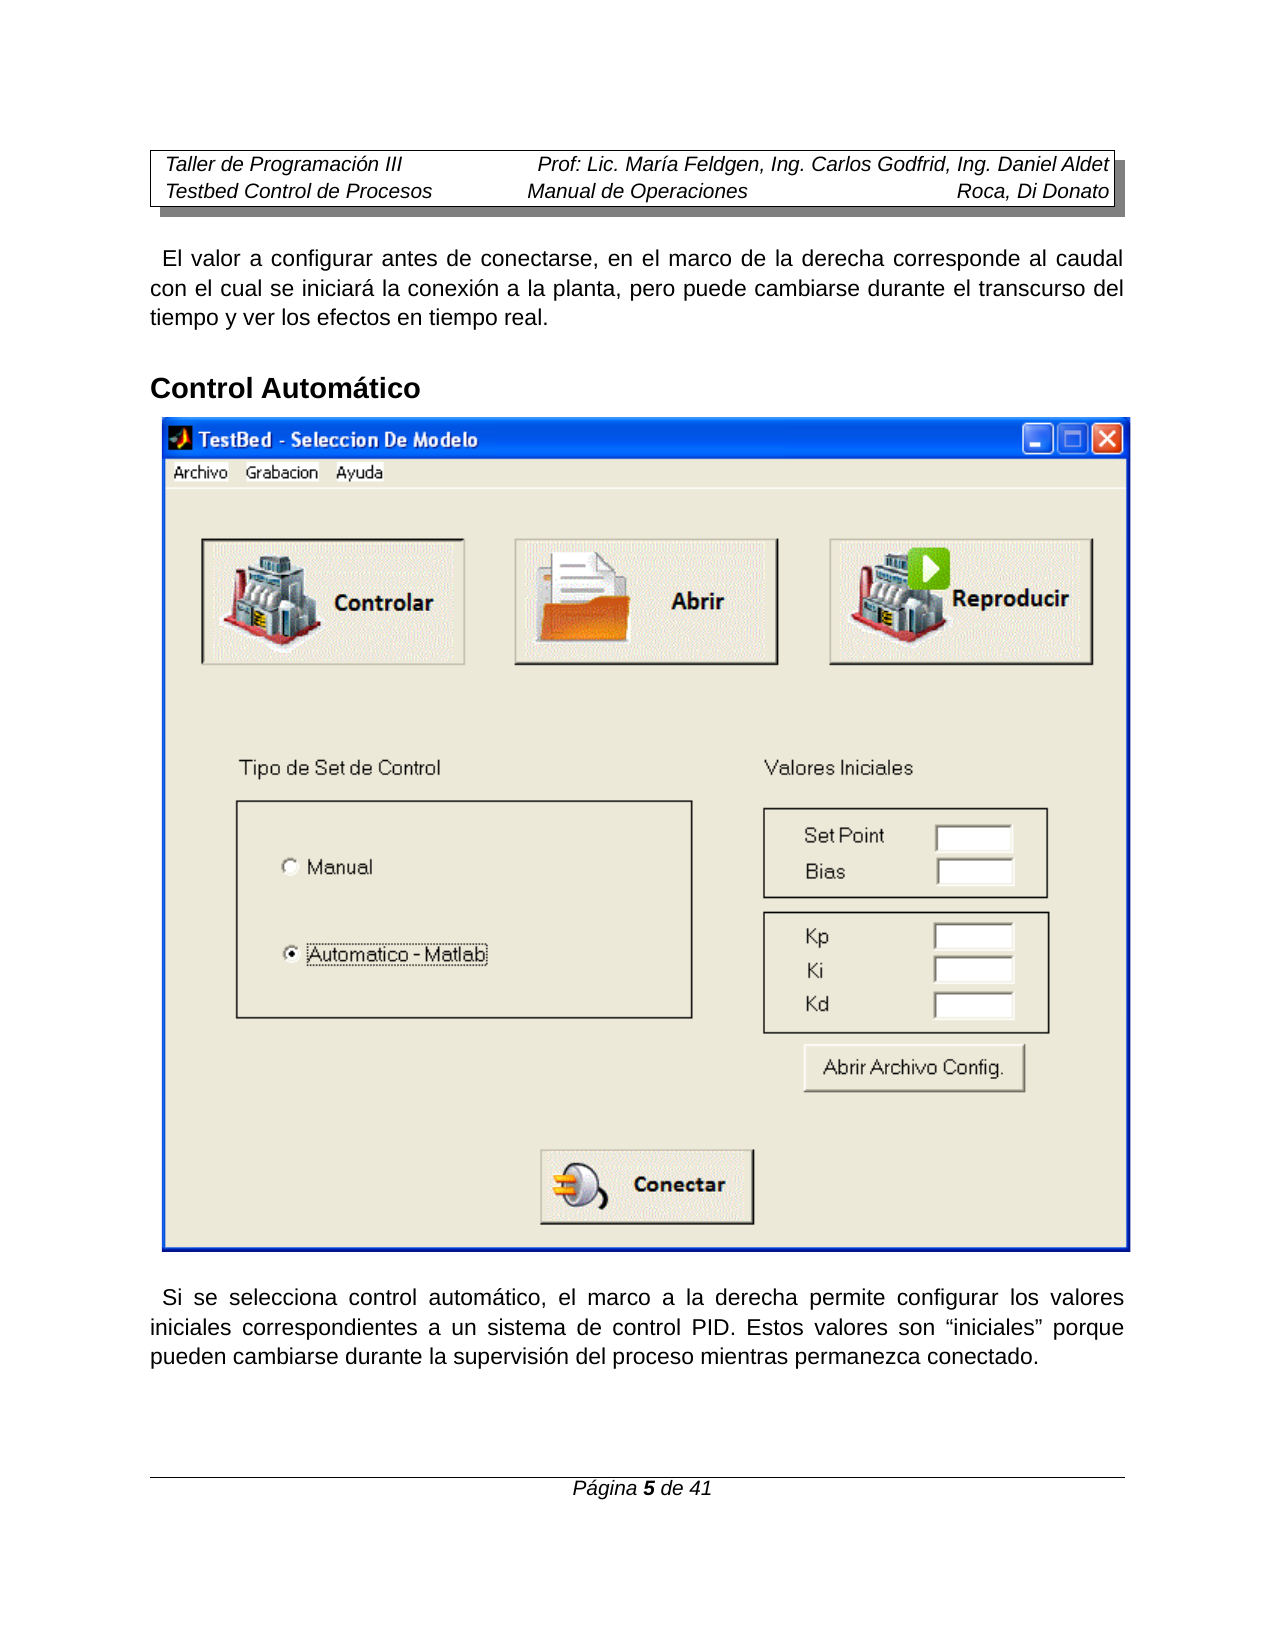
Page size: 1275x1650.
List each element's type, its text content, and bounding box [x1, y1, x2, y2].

text Si se selecciona control automático, el marco a la derecha permite configurar los valores iniciales correspondientes a un sistema de control PID. Estos valores son “iniciales” porque pueden cambiarse durante la supervisión del proceso mientras permanezca conectado. [150, 1285, 1125, 1369]
subtitle Control Automático [150, 372, 1125, 404]
text El valor a configurar antes de conectarse, en el marco de la derecha corresponde al caudal con el cual se iniciará la conexión a la planta, pero puede cambiarse durante el transcurso del tiempo y ver los efectos en tiempo real. [150, 246, 1125, 330]
picture [161, 417, 1131, 1252]
